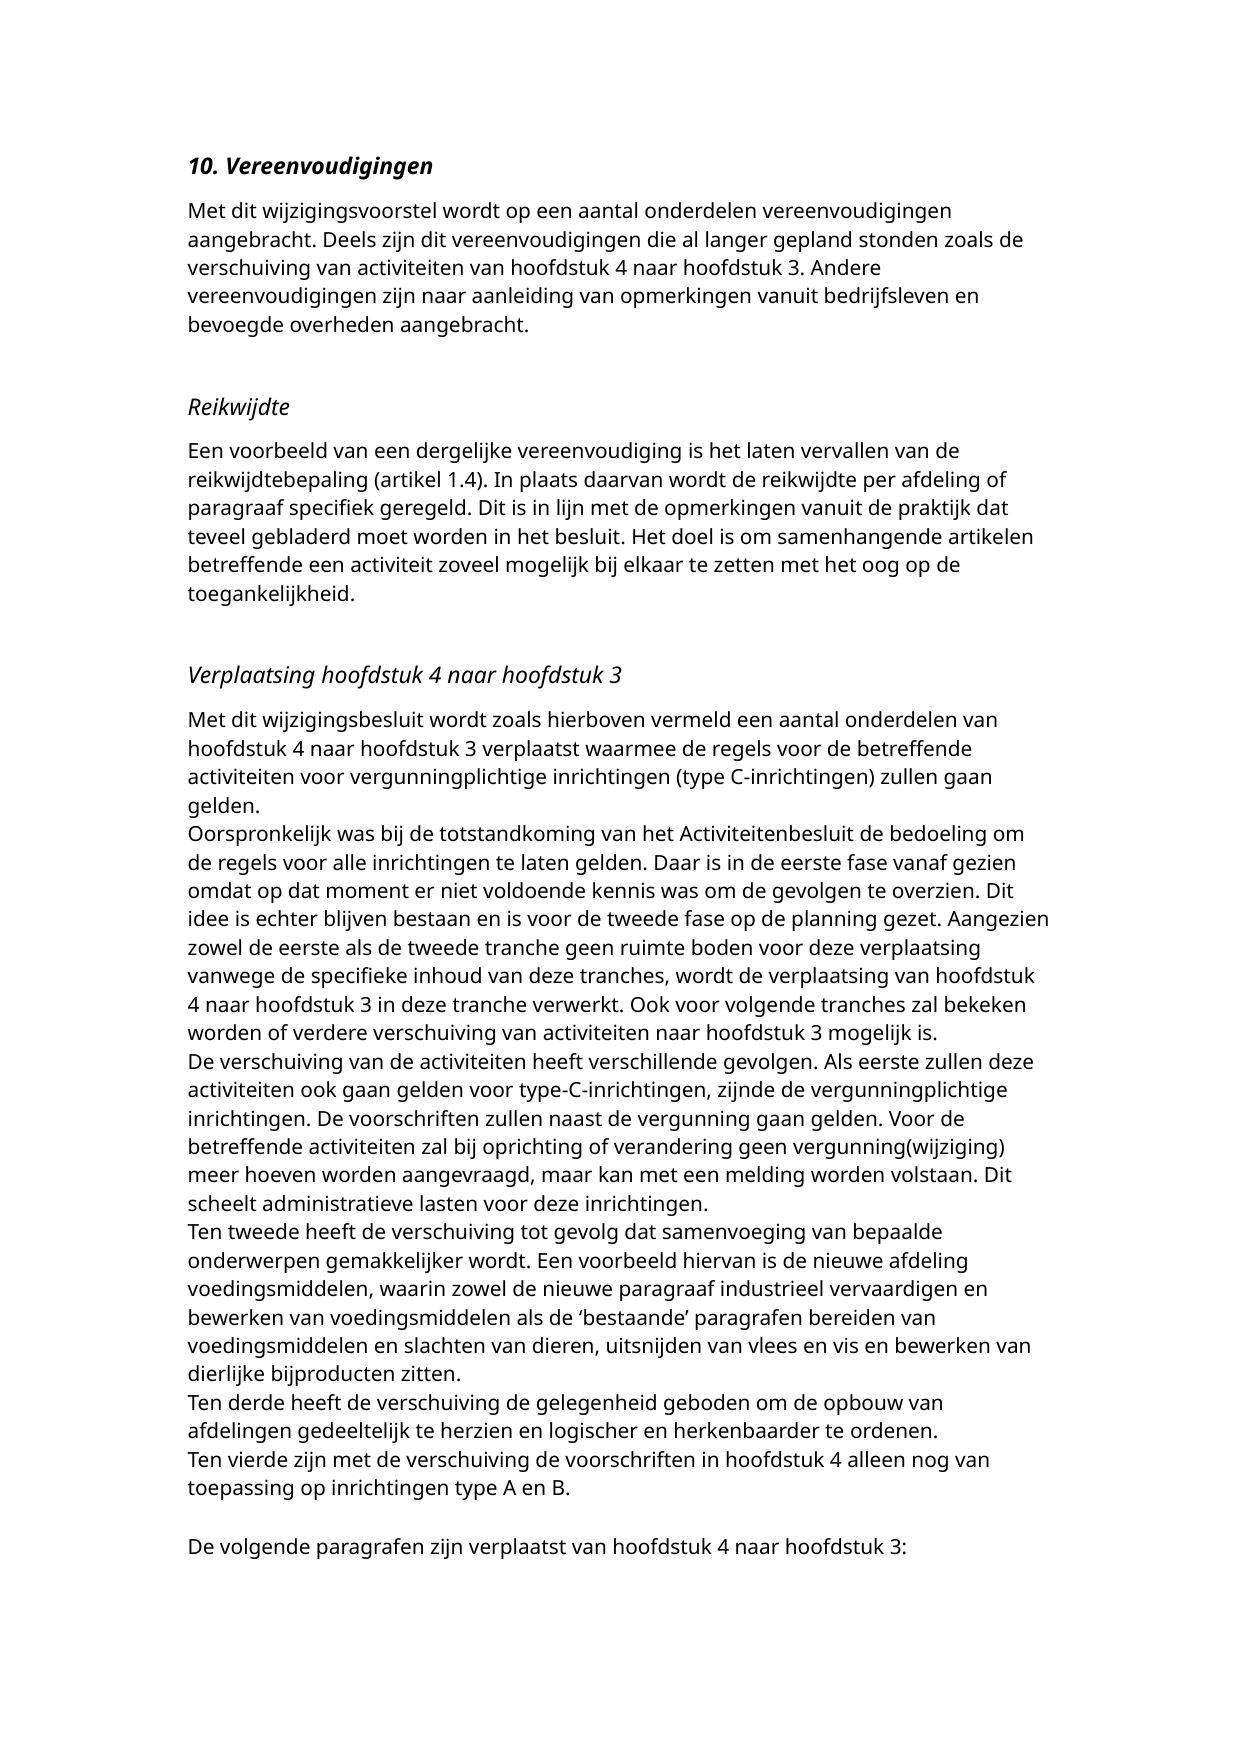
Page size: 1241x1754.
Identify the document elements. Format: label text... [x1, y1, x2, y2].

subtitle Verplaatsing hoofdstuk 4 naar hoofdstuk 3 [187, 659, 1053, 691]
text Een voorbeeld van een dergelijke vereenvoudiging is het laten vervallen van de reikwijdtebepaling (artikel 1.4). In plaats daarvan wordt de reikwijdte per afdeling of paragraaf specifiek geregeld. Dit is in lijn met de opmerkingen vanuit de praktijk dat teveel gebladerd moet worden in het besluit. Het doel is om samenhangende artikelen betreffende een activiteit zoveel mogelijk bij elkaar te zetten met het oog op de toegankelijkheid. [187, 437, 1053, 607]
text Oorspronkelijk was bij de totstandkoming van het Activiteitenbesluit de bedoeling om de regels voor alle inrichtingen te laten gelden. Daar is in de eerste fase vanaf gezien omdat op dat moment er niet voldoende kennis was om de gevolgen te overzien. Dit idee is echter blijven bestaan en is voor de tweede fase op de planning gezet. Aangezien zowel de eerste als de tweede tranche geen ruimte boden voor deze verplaatsing vanwege de specifieke inhoud van deze tranches, wordt de verplaatsing van hoofdstuk 4 naar hoofdstuk 3 in deze tranche verwerkt. Ook voor volgende tranches zal bekeken worden of verdere verschuiving van activiteiten naar hoofdstuk 3 mogelijk is. [187, 819, 1053, 1047]
text Ten derde heeft de verschuiving de gelegenheid geboden om de opbouw van afdelingen gedeeltelijk te herzien en logischer en herkenbaarder te ordenen. [187, 1388, 1053, 1445]
text Met dit wijzigingsvoorstel wordt op een aantal onderdelen vereenvoudigingen aangebracht. Deels zijn dit vereenvoudigingen die al langer gepland stonden zoals de verschuiving van activiteiten van hoofdstuk 4 naar hoofdstuk 3. Andere vereenvoudigingen zijn naar aanleiding van opmerkingen vanuit bedrijfsleven en bevoegde overheden aangebracht. [187, 196, 1053, 338]
text Ten vierde zijn met de verschuiving de voorschriften in hoofdstuk 4 alleen nog van toepassing op inrichtingen type A en B. [187, 1445, 1053, 1502]
subtitle Reikwijdte [187, 390, 1053, 422]
text De volgende paragrafen zijn verplaatst van hoofdstuk 4 naar hoofdstuk 3: [187, 1532, 1053, 1560]
text Ten tweede heeft de verschuiving tot gevolg dat samenvoeging van bepaalde onderwerpen gemakkelijker wordt. Een voorbeeld hiervan is de nieuwe afdeling voedingsmiddelen, waarin zowel de nieuwe paragraaf industrieel vervaardigen en bewerken van voedingsmiddelen als de ‘bestaande’ paragrafen bereiden van voedingsmiddelen en slachten van dieren, uitsnijden van vlees en vis en bewerken van dierlijke bijproducten zitten. [187, 1217, 1053, 1388]
text De verschuiving van de activiteiten heeft verschillende gevolgen. Als eerste zullen deze activiteiten ook gaan gelden voor type-C-inrichtingen, zijnde de vergunningplichtige inrichtingen. De voorschriften zullen naast de vergunning gaan gelden. Voor de betreffende activiteiten zal bij oprichting of verandering geen vergunning(wijziging) meer hoeven worden aangevraagd, maar kan met een melding worden volstaan. Dit scheelt administratieve lasten voor deze inrichtingen. [187, 1047, 1053, 1217]
text Met dit wijzigingsbesluit wordt zoals hierboven vermeld een aantal onderdelen van hoofdstuk 4 naar hoofdstuk 3 verplaatst waarmee de regels voor de betreffende activiteiten voor vergunningplichtige inrichtingen (type C-inrichtingen) zullen gaan gelden. [187, 706, 1053, 819]
subtitle 10. Vereenvoudigingen [187, 150, 1053, 181]
